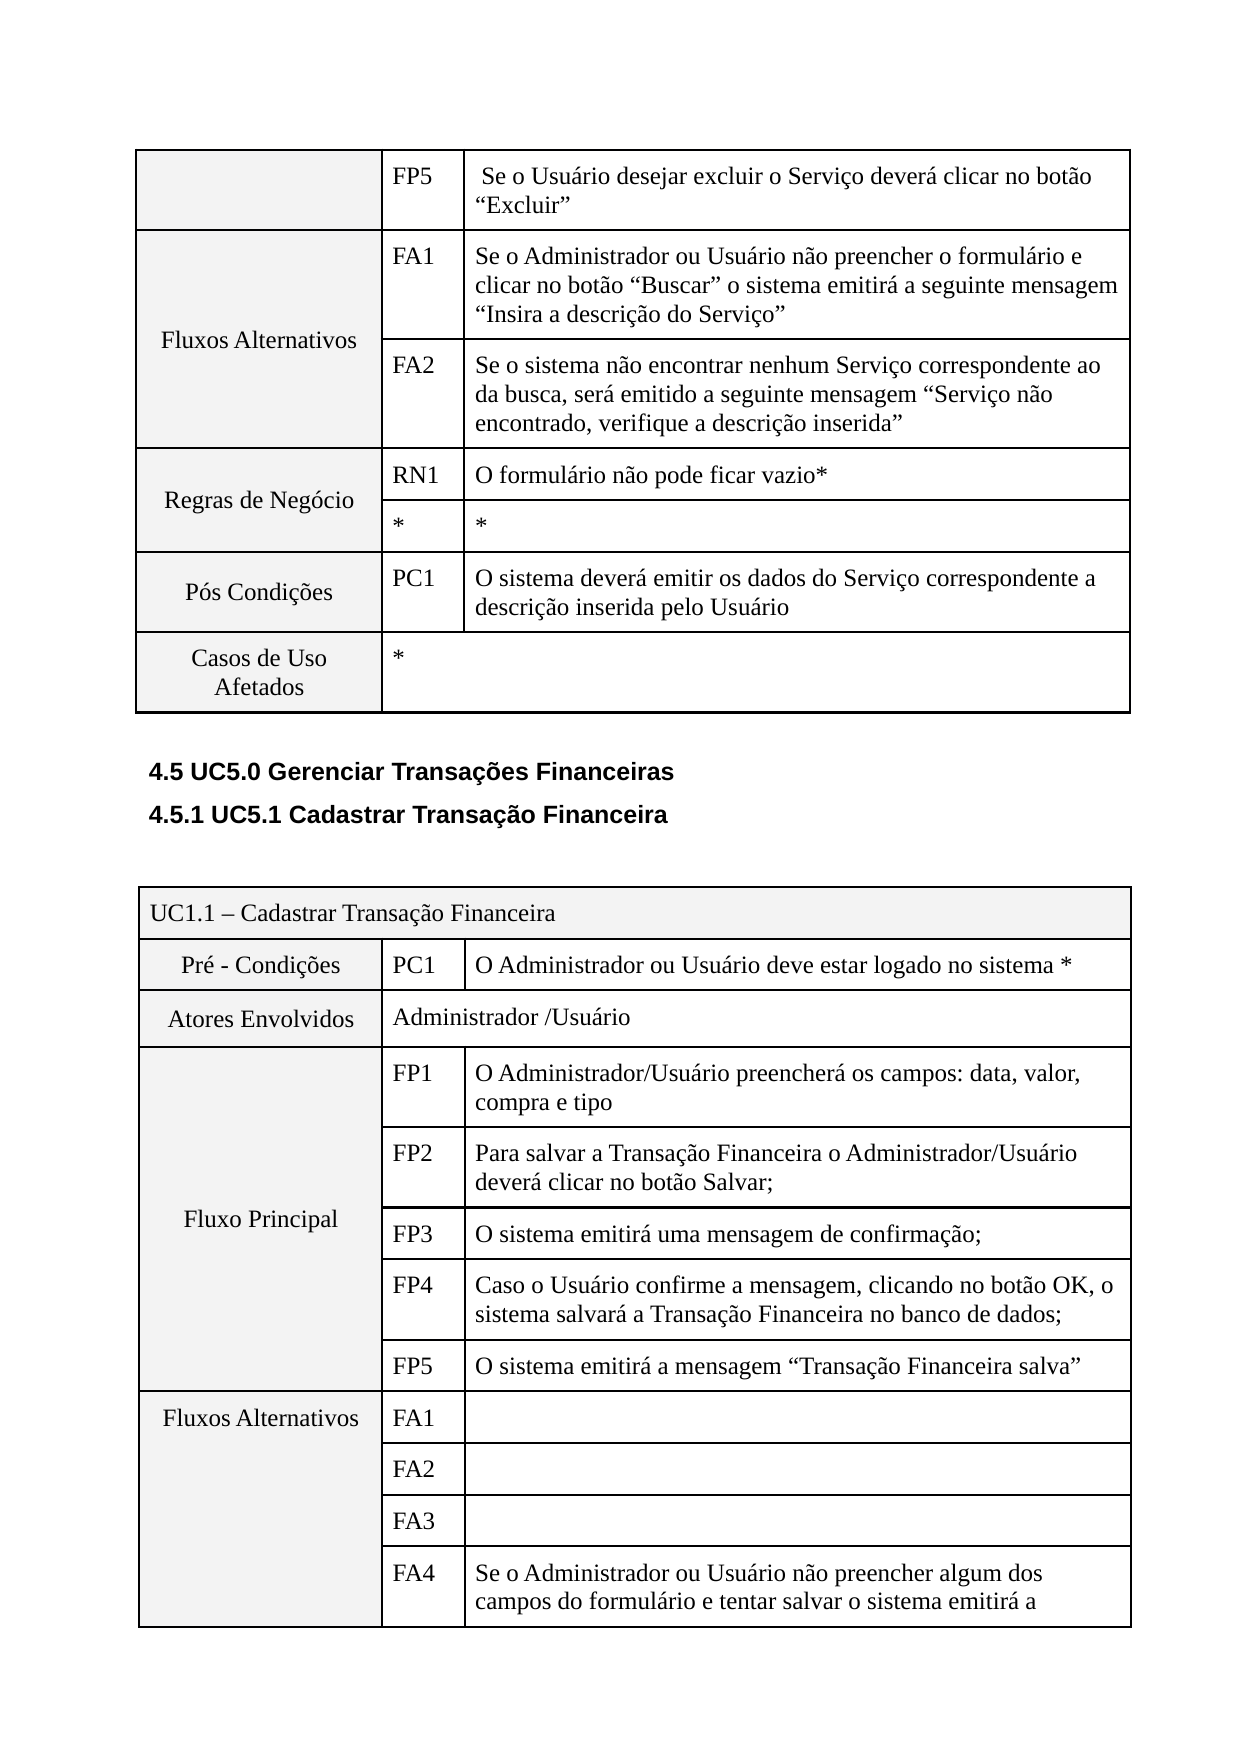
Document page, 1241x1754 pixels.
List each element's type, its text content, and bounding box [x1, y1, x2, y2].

table_cell * [465, 501, 1129, 551]
table_cell Se o Administrador ou Usuário não preencher o formulário e clicar no botão “Buscar” o sistema emitirá a seguinte mensagem “Insira a descrição do Serviço” [465, 231, 1129, 338]
table_cell O Administrador ou Usuário deve estar logado no sistema * [466, 940, 1130, 989]
table_cell Pós Condições [137, 553, 381, 631]
table_cell FA2 [383, 340, 463, 447]
table_cell FP2 [383, 1128, 464, 1206]
table_cell Casos de Uso Afetados [137, 633, 381, 711]
table_cell O Administrador/Usuário preencherá os campos: data, valor, compra e tipo [466, 1048, 1130, 1126]
text 4.5 UC5.0 Gerenciar Transações Financeiras [148, 757, 1063, 785]
table_cell Pré - Condições [140, 940, 381, 989]
table_cell Se o sistema não encontrar nenhum Serviço correspondente ao da busca, será emitido a seguinte mensagem “Serviço não encontrado, verifique a descrição inserida” [465, 340, 1129, 447]
table_cell Fluxos Alternativos [137, 231, 381, 447]
table_cell Administrador /Usuário [383, 991, 1130, 1046]
table_cell FA2 [383, 1444, 464, 1493]
table_cell PC1 [383, 553, 463, 631]
table_cell FP1 [383, 1048, 464, 1126]
table_cell O sistema emitirá a mensagem “Transação Financeira salva” [466, 1341, 1130, 1390]
table_cell [466, 1496, 1130, 1545]
table_cell FA3 [383, 1496, 464, 1545]
table_cell FP5 [383, 1341, 464, 1390]
table_cell FA4 [383, 1547, 464, 1626]
table_cell O sistema deverá emitir os dados do Serviço correspondente a descrição inserida pelo Usuário [465, 553, 1129, 631]
table_cell RN1 [383, 449, 463, 499]
table_cell Fluxos Alternativos [140, 1392, 381, 1626]
table_cell * [383, 501, 463, 551]
table_cell [466, 1444, 1130, 1493]
table_cell Para salvar a Transação Financeira o Administrador/Usuário deverá clicar no botão Salvar; [466, 1128, 1130, 1206]
table_cell O formulário não pode ficar vazio* [465, 449, 1129, 499]
table_cell PC1 [383, 940, 464, 989]
table_cell Fluxo Principal [140, 1048, 381, 1390]
table_cell Se o Usuário desejar excluir o Serviço deverá clicar no botão “Excluir” [465, 151, 1129, 229]
table_cell FP4 [383, 1260, 464, 1338]
table_cell Regras de Negócio [137, 449, 381, 551]
table_cell FP5 [383, 151, 463, 229]
table_cell Atores Envolvidos [140, 991, 381, 1046]
table_cell Se o Administrador ou Usuário não preencher algum dos campos do formulário e tentar salvar o sistema emitirá a [466, 1547, 1130, 1626]
table_cell FA1 [383, 1392, 464, 1442]
text 4.5.1 UC5.1 Cadastrar Transação Financeira [148, 800, 1063, 828]
table_cell Caso o Usuário confirme a mensagem, clicando no botão OK, o sistema salvará a Transação Financeira no banco de dados; [466, 1260, 1130, 1338]
table_cell * [383, 633, 1129, 711]
table_cell FA1 [383, 231, 463, 338]
table_header UC1.1 – Cadastrar Transação Financeira [140, 888, 1130, 938]
table_cell O sistema emitirá uma mensagem de confirmação; [466, 1209, 1130, 1258]
table_cell [466, 1392, 1130, 1442]
table_cell FP3 [383, 1209, 464, 1258]
table_cell [137, 151, 381, 229]
